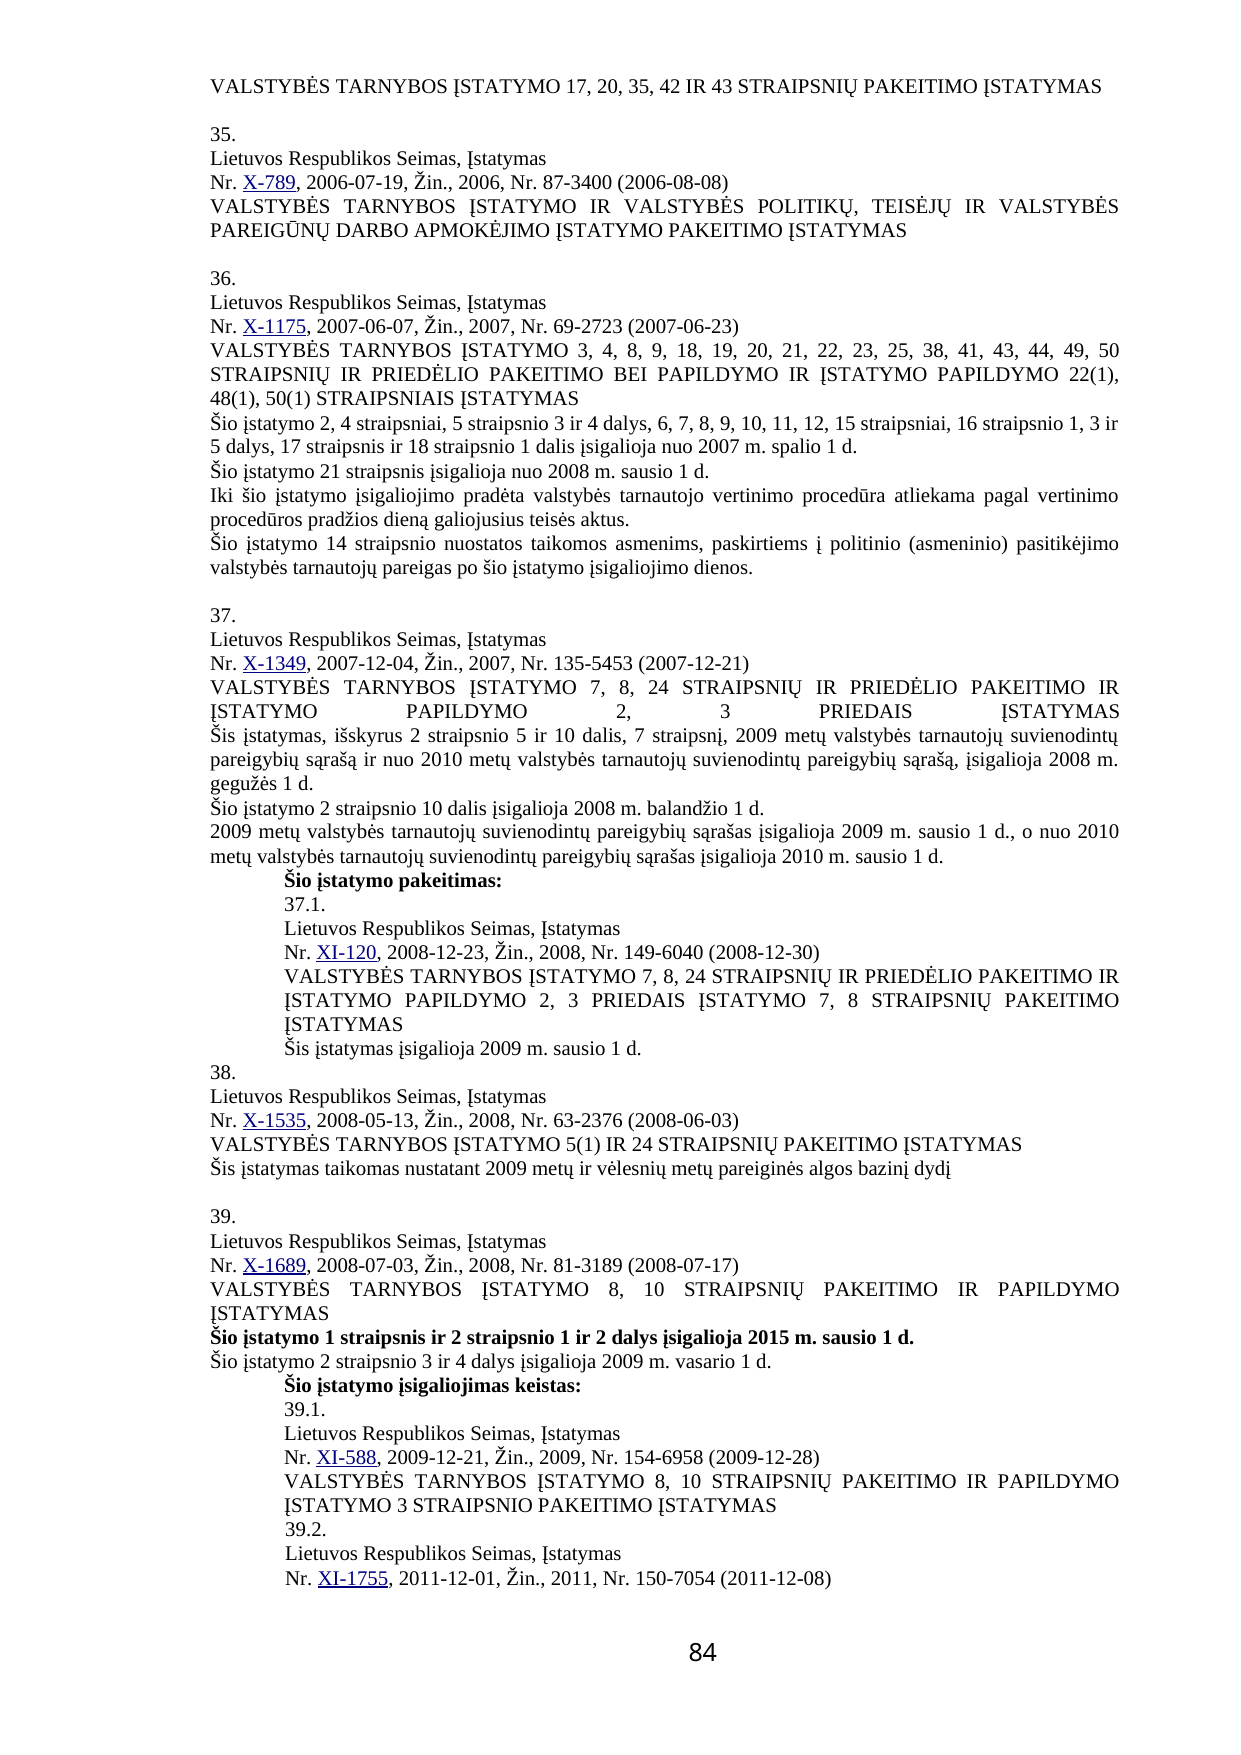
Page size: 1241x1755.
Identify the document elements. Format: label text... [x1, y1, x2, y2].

text 35. [210, 122, 1120, 146]
text Šio įstatymo 2 straipsnio 3 ir 4 dalys įsigalioja 2009 m. vasario 1 d. [210, 1349, 1126, 1373]
text Nr. X-789, 2006-07-19, Žin., 2006, Nr. 87-3400 (2006-08-08) [210, 170, 1120, 194]
text Lietuvos Respublikos Seimas, Įstatymas [210, 1421, 1120, 1445]
text Nr. X-1175, 2007-06-07, Žin., 2007, Nr. 69-2723 (2007-06-23) [210, 314, 1120, 338]
text Šio įstatymo įsigaliojimas keistas: [210, 1373, 1120, 1397]
text Lietuvos Respublikos Seimas, Įstatymas [210, 1084, 1120, 1108]
text Lietuvos Respublikos Seimas, Įstatymas [210, 146, 1120, 170]
text 39.2. [285, 1517, 1120, 1541]
text VALSTYBĖS TARNYBOS ĮSTATYMO 8, 10 STRAIPSNIŲ PAKEITIMO IR PAPILDYMO ĮSTATYMO 3 STRAIPSNIO PAKEITIMO ĮSTATYMAS [284, 1469, 1120, 1517]
text VALSTYBĖS TARNYBOS ĮSTATYMO 8, 10 STRAIPSNIŲ PAKEITIMO IR PAPILDYMO ĮSTATYMAS [210, 1277, 1120, 1325]
text VALSTYBĖS TARNYBOS ĮSTATYMO 3, 4, 8, 9, 18, 19, 20, 21, 22, 23, 25, 38, 41, 43, 44, 49, 50 STRAIPSNIŲ IR PRIEDĖLIO PAKEITIMO BEI PAPILDYMO IR ĮSTATYMO PAPILDYMO 22(1), 48(1), 50(1) STRAIPSNIAIS ĮSTATYMAS [210, 338, 1120, 410]
text 2009 metų valstybės tarnautojų suvienodintų pareigybių sąrašas įsigalioja 2009 m. sausio 1 d., o nuo 2010 metų valstybės tarnautojų suvienodintų pareigybių sąrašas įsigalioja 2010 m. sausio 1 d. [210, 819, 1120, 868]
text Iki šio įstatymo įsigaliojimo pradėta valstybės tarnautojo vertinimo procedūra atliekama pagal vertinimo procedūros pradžios dieną galiojusius teisės aktus. [210, 483, 1120, 531]
text Nr. X-1535, 2008-05-13, Žin., 2008, Nr. 63-2376 (2008-06-03) [210, 1108, 1120, 1132]
text Nr. X-1349, 2007-12-04, Žin., 2007, Nr. 135-5453 (2007-12-21) [210, 651, 1120, 675]
text Šio įstatymo 2 straipsnio 10 dalis įsigalioja 2008 m. balandžio 1 d. [210, 795, 1120, 819]
text Lietuvos Respublikos Seimas, Įstatymas [210, 627, 1120, 651]
text Lietuvos Respublikos Seimas, Įstatymas [210, 1228, 1120, 1253]
text Šio įstatymo 21 straipsnis įsigalioja nuo 2008 m. sausio 1 d. [210, 458, 1120, 483]
text VALSTYBĖS TARNYBOS ĮSTATYMO 5(1) IR 24 STRAIPSNIŲ PAKEITIMO ĮSTATYMAS [210, 1132, 1120, 1156]
text Šio įstatymo 2, 4 straipsniai, 5 straipsnio 3 ir 4 dalys, 6, 7, 8, 9, 10, 11, 12, 15 straipsniai, 16 straipsnio 1, 3 ir 5 dalys, 17 straipsnis ir 18 straipsnio 1 dalis įsigalioja nuo 2007 m. spalio 1 d. [210, 410, 1120, 458]
text Šio įstatymo 1 straipsnis ir 2 straipsnio 1 ir 2 dalys įsigalioja 2015 m. sausio 1 d. [210, 1325, 1126, 1349]
text Šio įstatymo 14 straipsnio nuostatos taikomos asmenims, paskirtiems į politinio (asmeninio) pasitikėjimo valstybės tarnautojų pareigas po šio įstatymo įsigaliojimo dienos. [210, 531, 1120, 579]
text Šio įstatymo pakeitimas: [210, 868, 1120, 892]
text Nr. X-1689, 2008-07-03, Žin., 2008, Nr. 81-3189 (2008-07-17) [210, 1253, 1120, 1277]
text Nr. XI-120, 2008-12-23, Žin., 2008, Nr. 149-6040 (2008-12-30) [210, 940, 1120, 964]
text Šis įstatymas įsigalioja 2009 m. sausio 1 d. [210, 1036, 1120, 1060]
text Lietuvos Respublikos Seimas, Įstatymas [285, 1541, 1120, 1565]
text VALSTYBĖS TARNYBOS ĮSTATYMO IR VALSTYBĖS POLITIKŲ, TEISĖJŲ IR VALSTYBĖS PAREIGŪNŲ DARBO APMOKĖJIMO ĮSTATYMO PAKEITIMO ĮSTATYMAS [210, 194, 1120, 242]
text 39.1. [210, 1397, 1120, 1421]
text VALSTYBĖS TARNYBOS ĮSTATYMO 7, 8, 24 STRAIPSNIŲ IR PRIEDĖLIO PAKEITIMO IR ĮSTATYMO PAPILDYMO 2, 3 PRIEDAIS ĮSTATYMAS Šis įstatymas, išskyrus 2 straipsnio 5 ir 10 dalis, 7 straipsnį, 2009 metų valstybės tarnautojų suvienodintų pareigybių sąrašą ir nuo 2010 metų valstybės tarnautojų suvienodintų pareigybių sąrašą, įsigalioja 2008 m. gegužės 1 d. [210, 675, 1120, 795]
text Nr. XI-1755, 2011-12-01, Žin., 2011, Nr. 150-7054 (2011-12-08) [285, 1565, 1120, 1589]
text Šis įstatymas taikomas nustatant 2009 metų ir vėlesnių metų pareiginės algos bazinį dydį [210, 1156, 1120, 1180]
text 39. [210, 1204, 1120, 1228]
text Lietuvos Respublikos Seimas, Įstatymas [210, 290, 1120, 314]
text Nr. XI-588, 2009-12-21, Žin., 2009, Nr. 154-6958 (2009-12-28) [210, 1445, 1120, 1469]
text 38. [210, 1060, 1120, 1084]
text 36. [210, 266, 1120, 290]
text 37.1. [210, 892, 1120, 916]
text Lietuvos Respublikos Seimas, Įstatymas [210, 916, 1120, 940]
text VALSTYBĖS TARNYBOS ĮSTATYMO 17, 20, 35, 42 IR 43 STRAIPSNIŲ PAKEITIMO ĮSTATYMAS [210, 73, 1120, 98]
text VALSTYBĖS TARNYBOS ĮSTATYMO 7, 8, 24 STRAIPSNIŲ IR PRIEDĖLIO PAKEITIMO IR ĮSTATYMO PAPILDYMO 2, 3 PRIEDAIS ĮSTATYMO 7, 8 STRAIPSNIŲ PAKEITIMO ĮSTATYMAS [284, 964, 1120, 1036]
text 37. [210, 603, 1120, 627]
